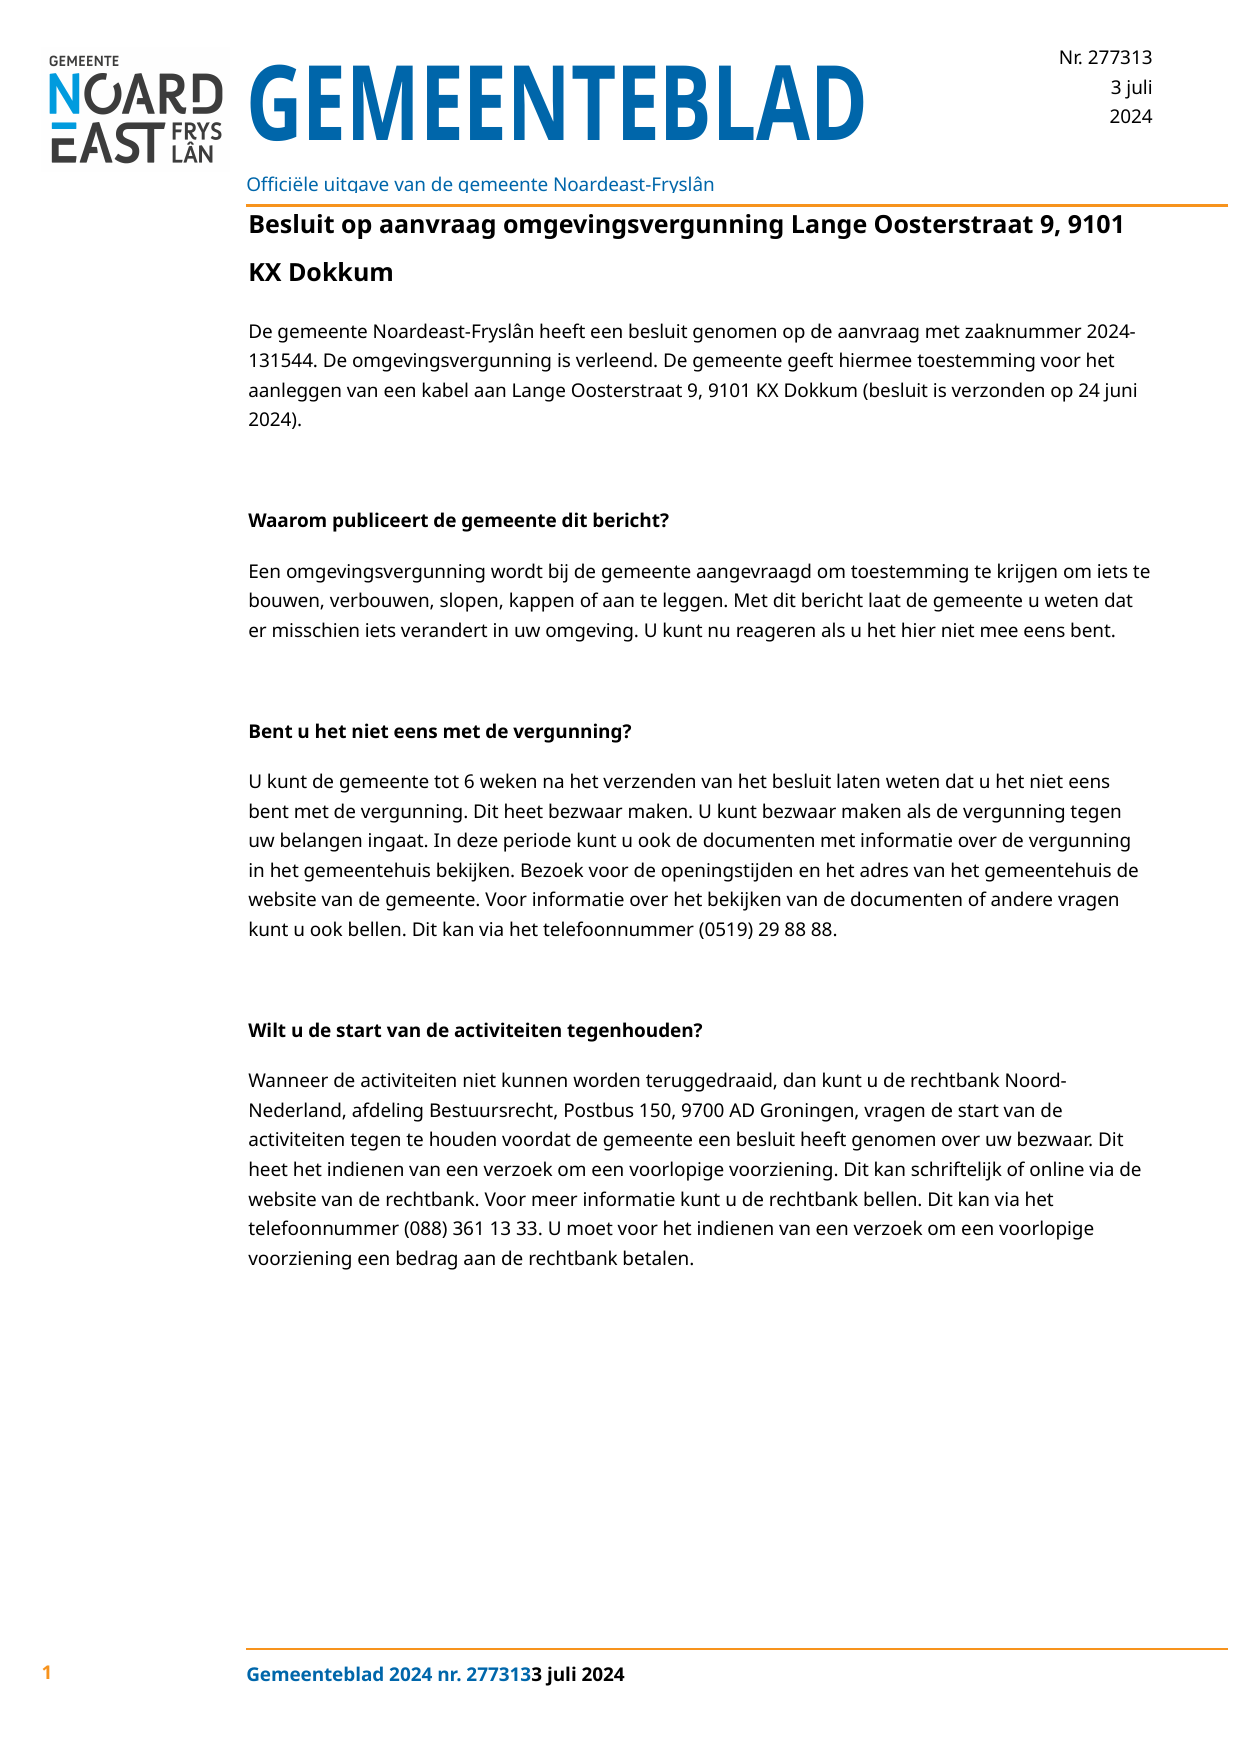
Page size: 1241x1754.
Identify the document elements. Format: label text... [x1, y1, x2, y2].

picture [41, 47, 231, 172]
text De gemeente Noardeast-Fryslân heeft een besluit genomen op de aanvraag met zaaknummer 2024-131544. De omgevingsvergunning is verleend. De gemeente geeft hiermee toestemming voor het aanleggen van een kabel aan Lange Oosterstraat 9, 9101 KX Dokkum (besluit is verzonden op 24 juni 2024). [248, 318, 1152, 432]
text Besluit op aanvraag omgevingsvergunning Lange Oosterstraat 9, 9101 KX Dokkum [248, 207, 1152, 288]
text Wilt u de start van de activiteiten tegenhouden? [248, 1017, 1152, 1043]
text Een omgevingsvergunning wordt bij de gemeente aangevraagd om toestemming te krijgen om iets te bouwen, verbouwen, slopen, kappen of aan te leggen. Met dit bericht laat de gemeente u weten dat er misschien iets verandert in uw omgeving. U kunt nu reageren als u het hier niet mee eens bent. [248, 558, 1152, 643]
text Bent u het niet eens met de vergunning? [248, 718, 1152, 744]
text Wanneer de activiteiten niet kunnen worden teruggedraaid, dan kunt u de rechtbank Noord-Nederland, afdeling Bestuursrecht, Postbus 150, 9700 AD Groningen, vragen de start van de activiteiten tegen te houden voordat de gemeente een besluit heeft genomen over uw bezwaar. Dit heet het indienen van een verzoek om een voorlopige voorziening. Dit kan schriftelijk of online via de website van de rechtbank. Voor meer informatie kunt u de rechtbank bellen. Dit kan via het telefoonnummer (088) 361 13 33. U moet voor het indienen van een verzoek om een voorlopige voorziening een bedrag aan de rechtbank betalen. [248, 1067, 1152, 1271]
text Waarom publiceert de gemeente dit bericht? [248, 507, 1152, 533]
text U kunt de gemeente tot 6 weken na het verzenden van het besluit laten weten dat u het niet eens bent met de vergunning. Dit heet bezwaar maken. U kunt bezwaar maken als de vergunning tegen uw belangen ingaat. In deze periode kunt u ook de documenten met informatie over de vergunning in het gemeentehuis bekijken. Bezoek voor de openingstijden en het adres van het gemeentehuis de website van de gemeente. Voor informatie over het bekijken van de documenten of andere vragen kunt u ook bellen. Dit kan via het telefoonnummer (0519) 29 88 88. [248, 768, 1152, 942]
